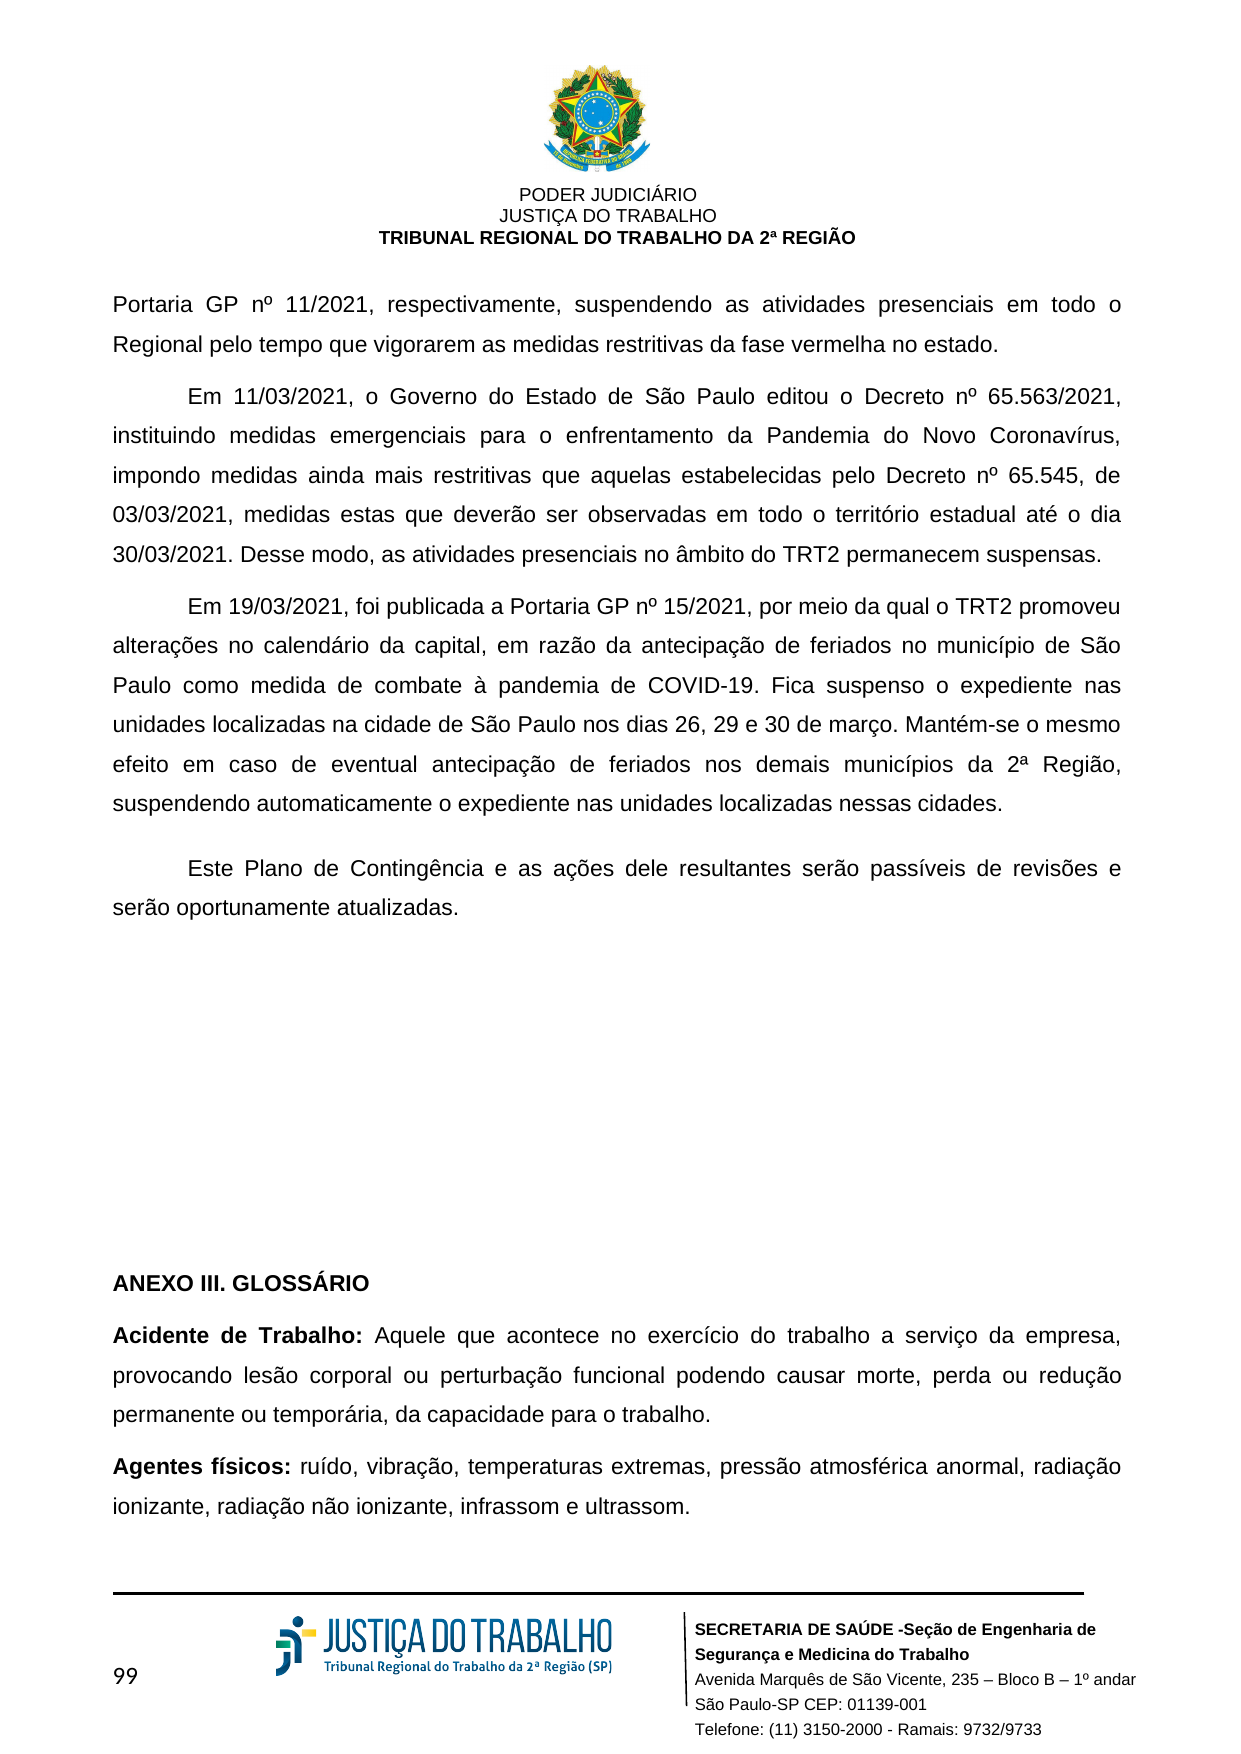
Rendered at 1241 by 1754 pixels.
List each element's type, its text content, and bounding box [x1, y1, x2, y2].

text Acidente de Trabalho: Aquele que acontece no exercício do trabalho a serviço da empresa, provocando lesão corporal ou perturbação funcional podendo causar morte, perda ou redução permanente ou temporária, da capacidade para o trabalho. [112, 1322, 1122, 1428]
text Em 11/03/2021, o Governo do Estado de São Paulo editou o Decreto nº 65.563/2021, instituindo medidas emergenciais para o enfrentamento da Pandemia do Novo Coronavírus, impondo medidas ainda mais restritivas que aquelas estabelecidas pelo Decreto nº 65.545, de 03/03/2021, medidas estas que deverão ser observadas em todo o território estadual até o dia 30/03/2021. Desse modo, as atividades presenciais no âmbito do TRT2 permanecem suspensas. [112, 383, 1122, 567]
text Portaria GP nº 11/2021, respectivamente, suspendendo as atividades presenciais em todo o Regional pelo tempo que vigorarem as medidas restritivas da fase vermelha no estado. [112, 291, 1122, 357]
subtitle ANEXO III. GLOSSÁRIO [112, 1270, 1122, 1297]
picture [276, 1616, 612, 1676]
text Em 19/03/2021, foi publicada a Portaria GP nº 15/2021, por meio da qual o TRT2 promoveu alterações no calendário da capital, em razão da antecipação de feriados no município de São Paulo como medida de combate à pandemia de COVID-19. Fica suspenso o expediente nas unidades localizadas na cidade de São Paulo nos dias 26, 29 e 30 de março. Mantém-se o mesmo efeito em caso de eventual antecipação de feriados nos demais municípios da 2ª Região, suspendendo automaticamente o expediente nas unidades localizadas nessas cidades. [112, 593, 1122, 816]
picture [543, 65, 650, 172]
text Agentes físicos: ruído, vibração, temperaturas extremas, pressão atmosférica anormal, radiação ionizante, radiação não ionizante, infrassom e ultrassom. [112, 1453, 1122, 1519]
text Este Plano de Contingência e as ações dele resultantes serão passíveis de revisões e serão oportunamente atualizadas. [112, 854, 1122, 920]
